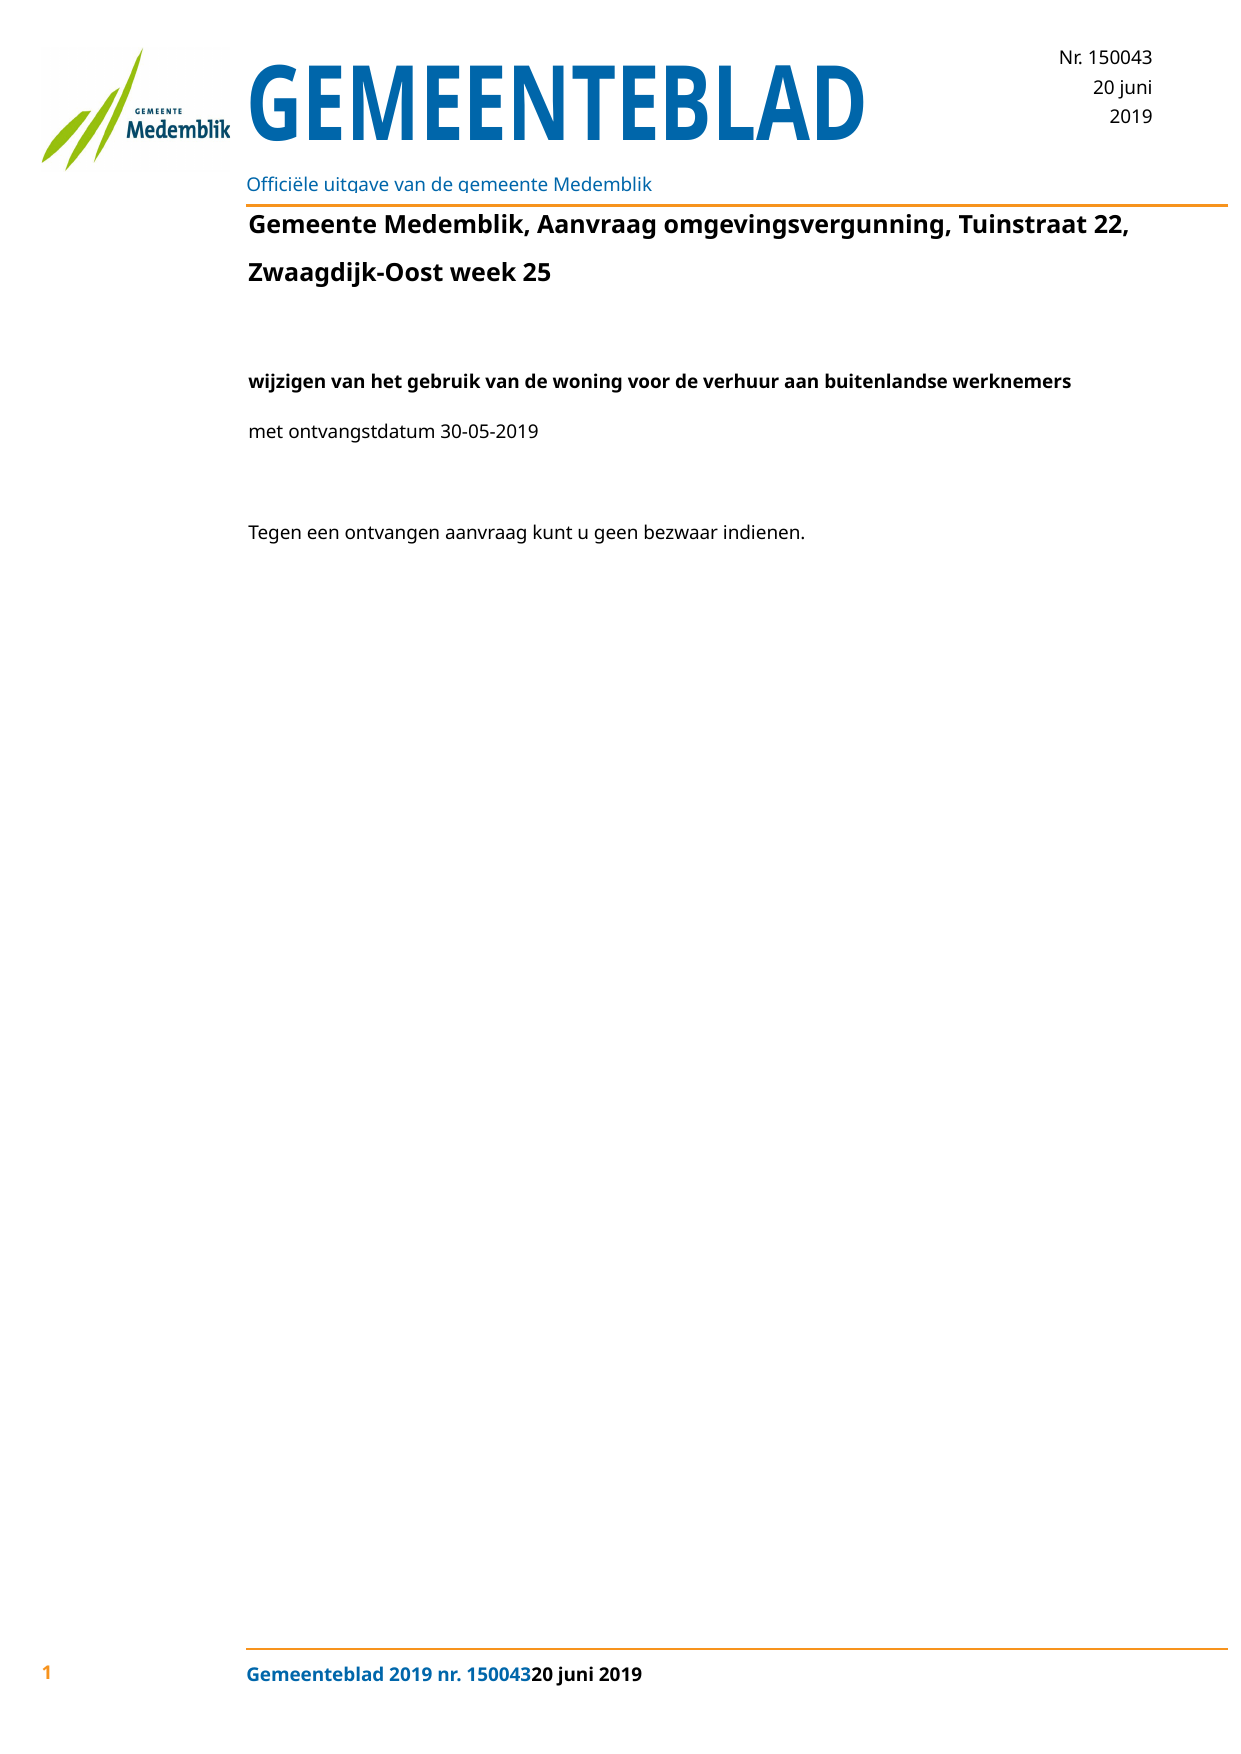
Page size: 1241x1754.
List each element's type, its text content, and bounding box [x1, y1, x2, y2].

text met ontvangstdatum 30-05-2019 [248, 419, 1152, 444]
text Gemeente Medemblik, Aanvraag omgevingsvergunning, Tuinstraat 22, Zwaagdijk-Oost week 25 [248, 207, 1152, 288]
text wijzigen van het gebruik van de woning voor de verhuur aan buitenlandse werknemers [248, 368, 1152, 394]
picture [41, 47, 231, 172]
text Tegen een ontvangen aanvraag kunt u geen bezwaar indienen. [248, 519, 1152, 545]
